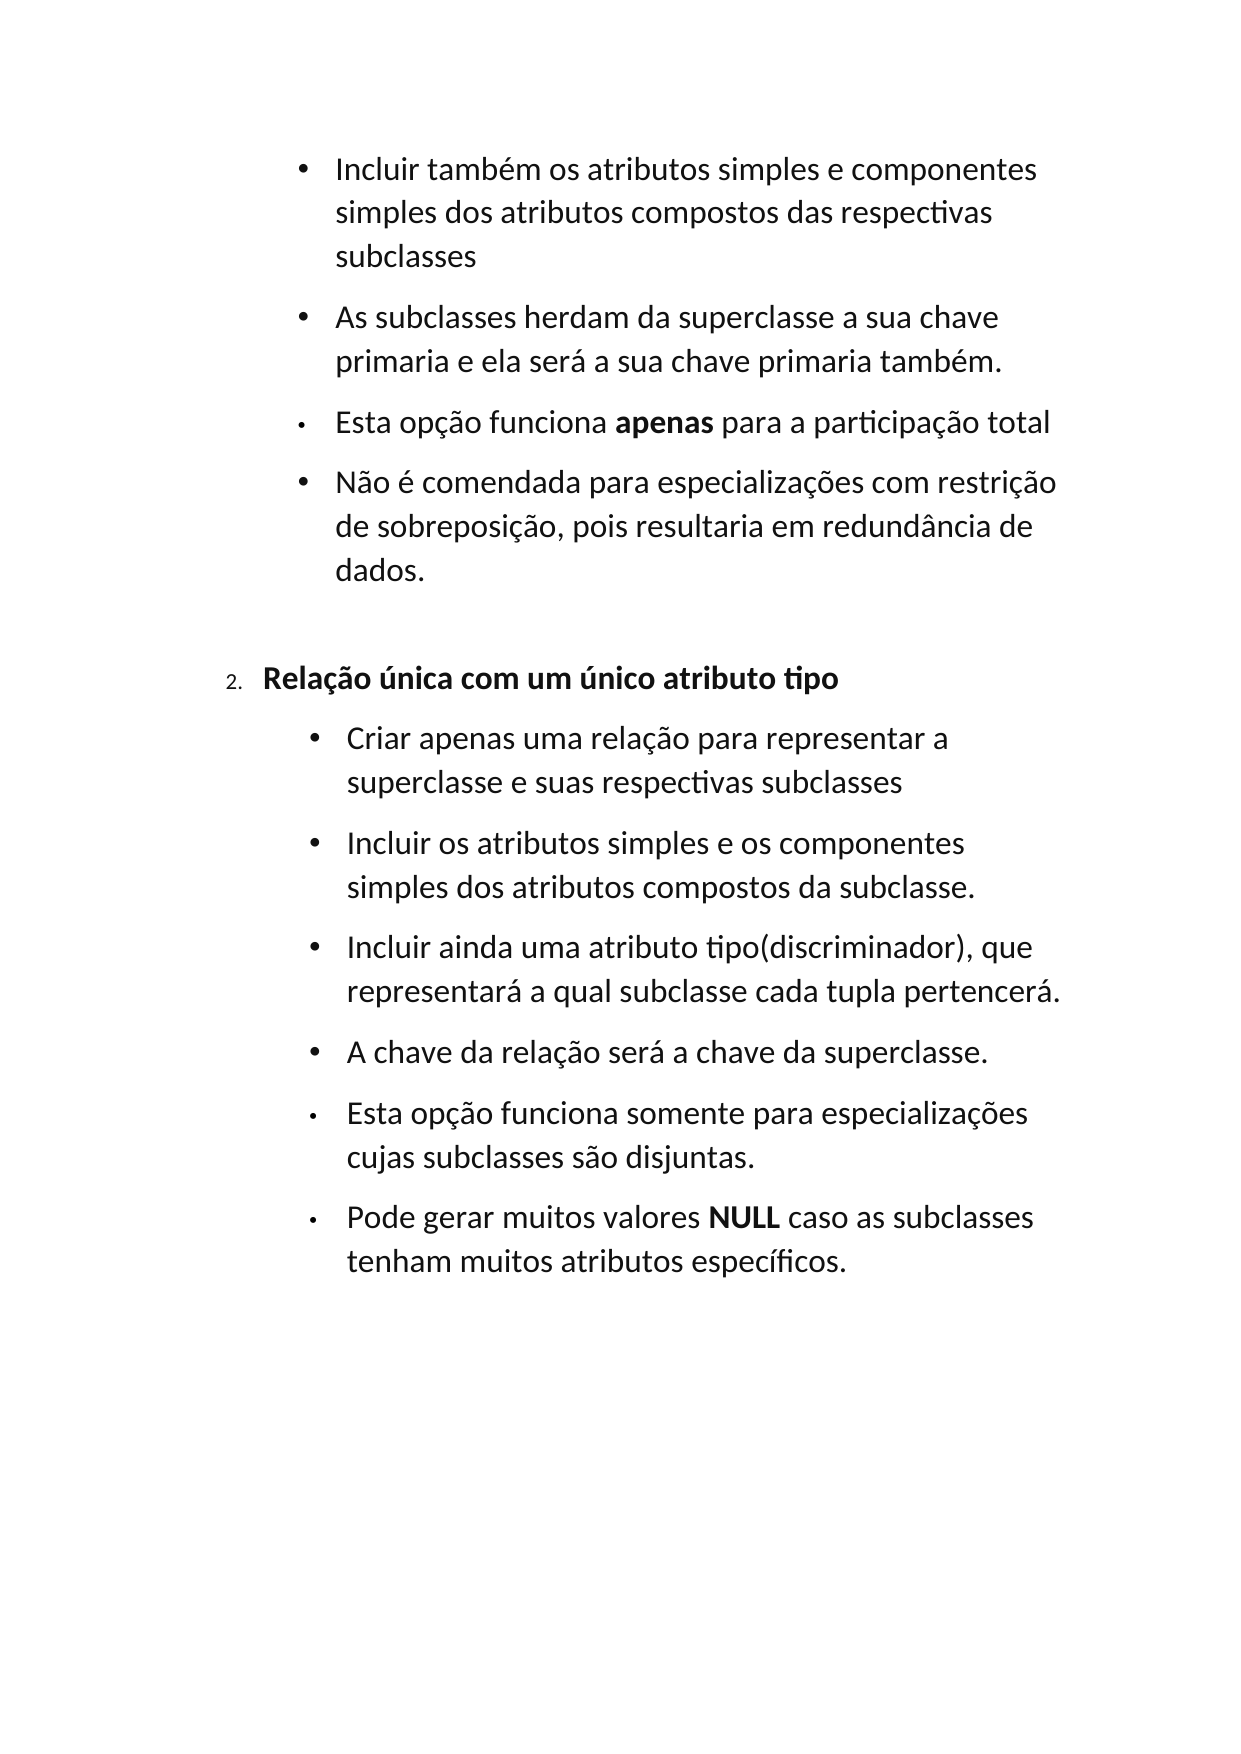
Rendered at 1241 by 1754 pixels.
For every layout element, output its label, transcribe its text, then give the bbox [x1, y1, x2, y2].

list Criar apenas uma relação para representar a superclasse e suas respectivas subclasses [309, 717, 1063, 802]
list Não é comendada para especializações com restrição de sobreposição, pois resultaria em redundância de dados. [298, 461, 1063, 590]
list Incluir também os atributos simples e componentes simples dos atributos compostos das respectivas subclasses [298, 148, 1063, 276]
list Pode gerar muitos valores NULL caso as subclasses tenham muitos atributos específicos. [309, 1196, 1063, 1281]
list Incluir os atributos simples e os componentes simples dos atributos compostos da subclasse. [309, 822, 1063, 907]
list Relação única com um único atributo tipo [225, 657, 1063, 697]
list As subclasses herdam da superclasse a sua chave primaria e ela será a sua chave primaria também. [298, 296, 1063, 381]
list A chave da relação será a chave da superclasse. [309, 1031, 1063, 1072]
list Esta opção funciona somente para especializações cujas subclasses são disjuntas. [309, 1092, 1063, 1176]
list Esta opção funciona apenas para a participação total [298, 401, 1063, 441]
list Incluir ainda uma atributo tipo(discriminador), que representará a qual subclasse cada tupla pertencerá. [309, 927, 1063, 1011]
